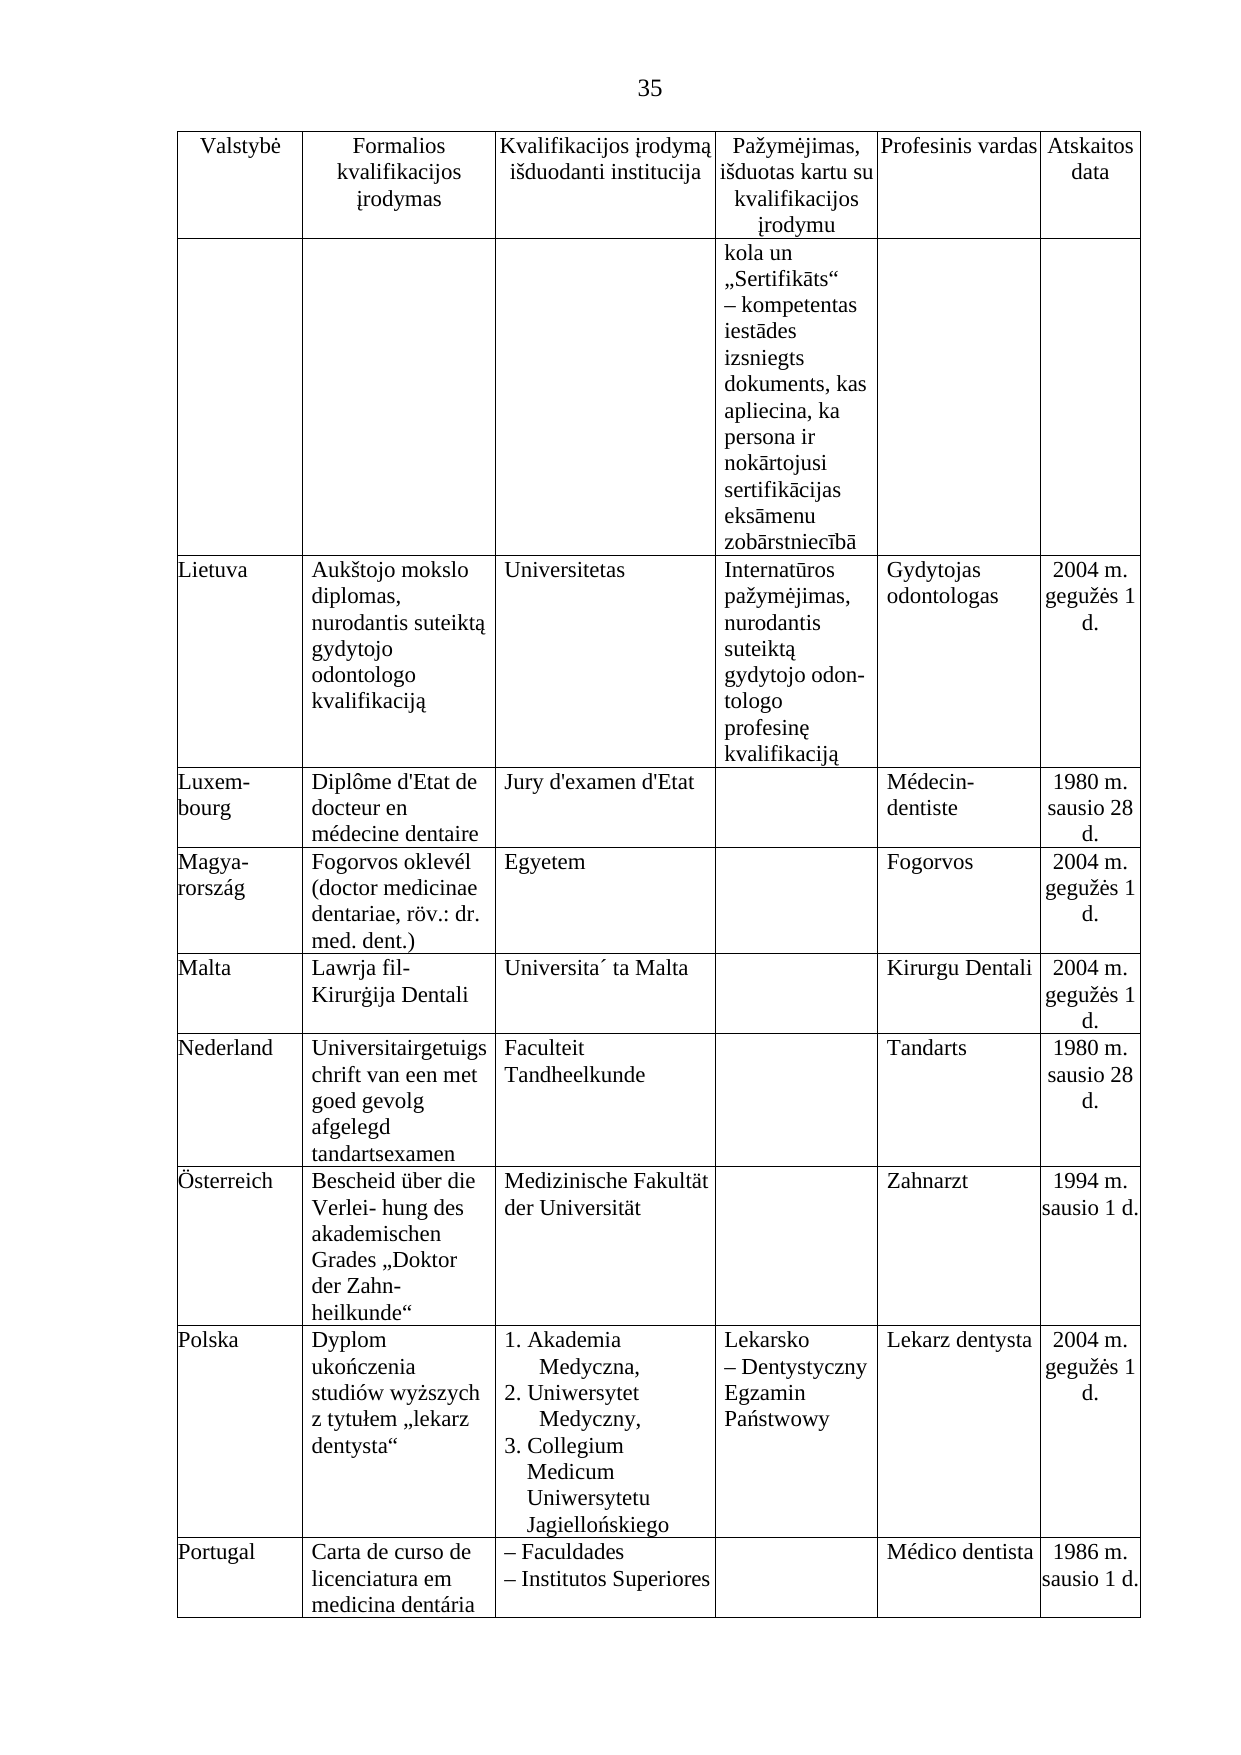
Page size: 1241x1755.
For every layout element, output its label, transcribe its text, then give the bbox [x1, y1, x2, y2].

table_header Pažymėjimas, išduotas kartu su kvalifikacijos įrodymu [716, 132, 877, 237]
table_cell Universitetas [496, 556, 715, 767]
table_cell Carta de curso de licenciatura em medicina dentária [303, 1538, 495, 1617]
table_cell [303, 239, 495, 555]
table_cell [178, 239, 302, 555]
table_cell Médecin-dentiste [878, 768, 1040, 847]
table_cell Gydytojas odontologas [878, 556, 1040, 767]
table_cell Universitairgetuigschrift van een met goed gevolg afgelegd tandartsexamen [303, 1034, 495, 1166]
table_cell 1980 m. sausio 28 d. [1041, 768, 1140, 847]
table_cell 2004 m. gegužės 1 d. [1041, 556, 1140, 767]
table_cell [716, 848, 877, 953]
table_cell [716, 1538, 877, 1617]
table_cell 1980 m. sausio 28 d. [1041, 1034, 1140, 1166]
table_cell Diplôme d'Etat de docteur en médecine dentaire [303, 768, 495, 847]
table_cell 1. Akademia Medyczna, 2. Uniwersytet Medyczny, 3. Collegium Medicum Uniwersytetu Jagiellońskiego [496, 1326, 715, 1537]
table_cell Lekarsko – Dentystyczny Egzamin Państwowy [716, 1326, 877, 1537]
table_cell Fogorvos [878, 848, 1040, 953]
table_cell 1994 m. sausio 1 d. [1041, 1167, 1140, 1325]
table_cell – Faculdades – Institutos Superiores [496, 1538, 715, 1617]
table_cell 2004 m. gegužės 1 d. [1041, 1326, 1140, 1537]
table_cell Egyetem [496, 848, 715, 953]
table_cell 2004 m. gegužės 1 d. [1041, 848, 1140, 953]
table_header Kvalifikacijos įrodymą išduodanti institucija [496, 132, 715, 237]
table_header Profesinis vardas [878, 132, 1040, 237]
table_cell Médico dentista [878, 1538, 1040, 1617]
table_cell Österreich [178, 1167, 302, 1325]
table_cell [878, 239, 1040, 555]
table_cell Tandarts [878, 1034, 1040, 1166]
table_cell Aukštojo mokslo diplomas, nurodantis suteiktą gydytojo odontologo kvalifikaciją [303, 556, 495, 767]
table_cell [716, 954, 877, 1033]
table_cell [496, 239, 715, 555]
table_cell Lietuva [178, 556, 302, 767]
table_cell kola un „Sertifikāts“ – kompetentas iestādes izsniegts dokuments, kas apliecina, ka persona ir nokārtojusi sertifikācijas eksāmenu zobārstniecībā [716, 239, 877, 555]
table_cell Kirurgu Dentali [878, 954, 1040, 1033]
table_cell Magya-rország [178, 848, 302, 953]
table_header Formalios kvalifikacijos įrodymas [303, 132, 495, 237]
table_cell 1986 m. sausio 1 d. [1041, 1538, 1140, 1617]
table_cell Dyplom ukończenia studiów wyższych z tytułem „lekarz dentysta“ [303, 1326, 495, 1537]
table_cell [716, 1167, 877, 1325]
table_cell 2004 m. gegužės 1 d. [1041, 954, 1140, 1033]
table_cell [1041, 239, 1140, 555]
table_cell Malta [178, 954, 302, 1033]
table_header Atskaitos data [1041, 132, 1140, 237]
table_cell Medizinische Fakultät der Universität [496, 1167, 715, 1325]
table_cell Lawrja fil- Kirurġija Dentali [303, 954, 495, 1033]
table_cell Internatūros pažymėjimas, nurodantis suteiktą gydytojo odon- tologo profesinę kvalifikaciją [716, 556, 877, 767]
table_cell Zahnarzt [878, 1167, 1040, 1325]
table_cell Nederland [178, 1034, 302, 1166]
table_cell Portugal [178, 1538, 302, 1617]
table_cell Luxem-bourg [178, 768, 302, 847]
table_cell Jury d'examen d'Etat [496, 768, 715, 847]
table_cell Polska [178, 1326, 302, 1537]
table_cell [716, 1034, 877, 1166]
table_cell Universita´ ta Malta [496, 954, 715, 1033]
table_cell [716, 768, 877, 847]
table_header Valstybė [178, 132, 302, 237]
table_cell Lekarz dentysta [878, 1326, 1040, 1537]
table_cell Bescheid über die Verlei- hung des akademischen Grades „Doktor der Zahn- heilkunde“ [303, 1167, 495, 1325]
table_cell Fogorvos oklevél (doctor medicinae dentariae, röv.: dr. med. dent.) [303, 848, 495, 953]
table_cell Faculteit Tandheelkunde [496, 1034, 715, 1166]
